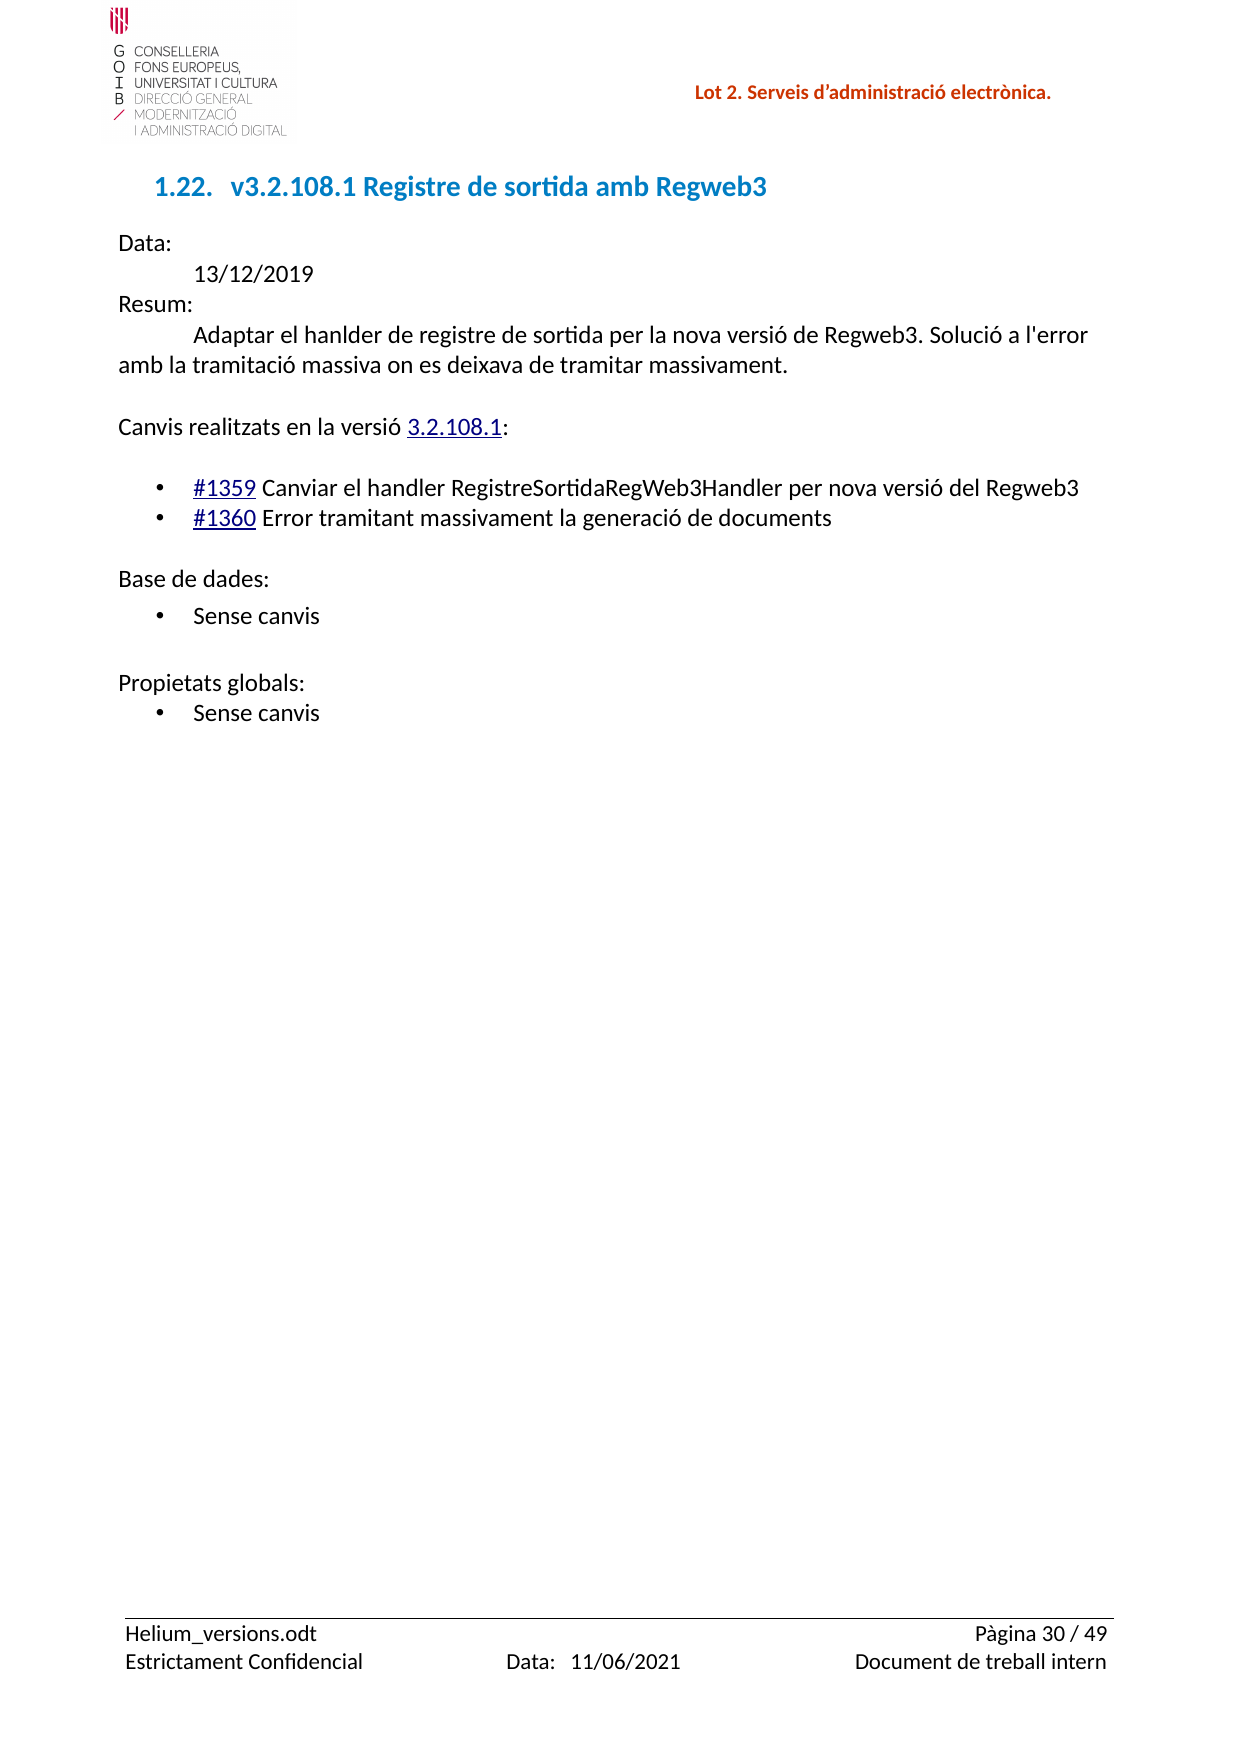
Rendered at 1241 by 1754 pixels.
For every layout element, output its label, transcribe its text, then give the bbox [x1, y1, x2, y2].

text Adaptar el hanlder de registre de sortida per la nova versió de Regweb3. Solució a l'error amb la tramitació massiva on es deixava de tramitar massivament. [118, 319, 1122, 380]
text Canvis realitzats en la versió 3.2.108.1: [118, 411, 1122, 441]
list #1360 Error tramitant massivament la generació de documents [156, 502, 1122, 533]
list Sense canvis [156, 697, 1122, 728]
list Sense canvis [156, 600, 1122, 630]
text Data: [118, 228, 1122, 258]
subtitle v3.2.108.1 Registre de sortida amb Regweb3 [153, 168, 1122, 204]
text Resum: [118, 289, 1122, 319]
list #1359 Canviar el handler RegistreSortidaRegWeb3Handler per nova versió del Regweb3 [156, 472, 1122, 502]
picture [100, 0, 297, 144]
text Propietats globals: [118, 667, 1122, 697]
text Base de dades: [118, 563, 1122, 594]
text 13/12/2019 [118, 258, 1122, 289]
